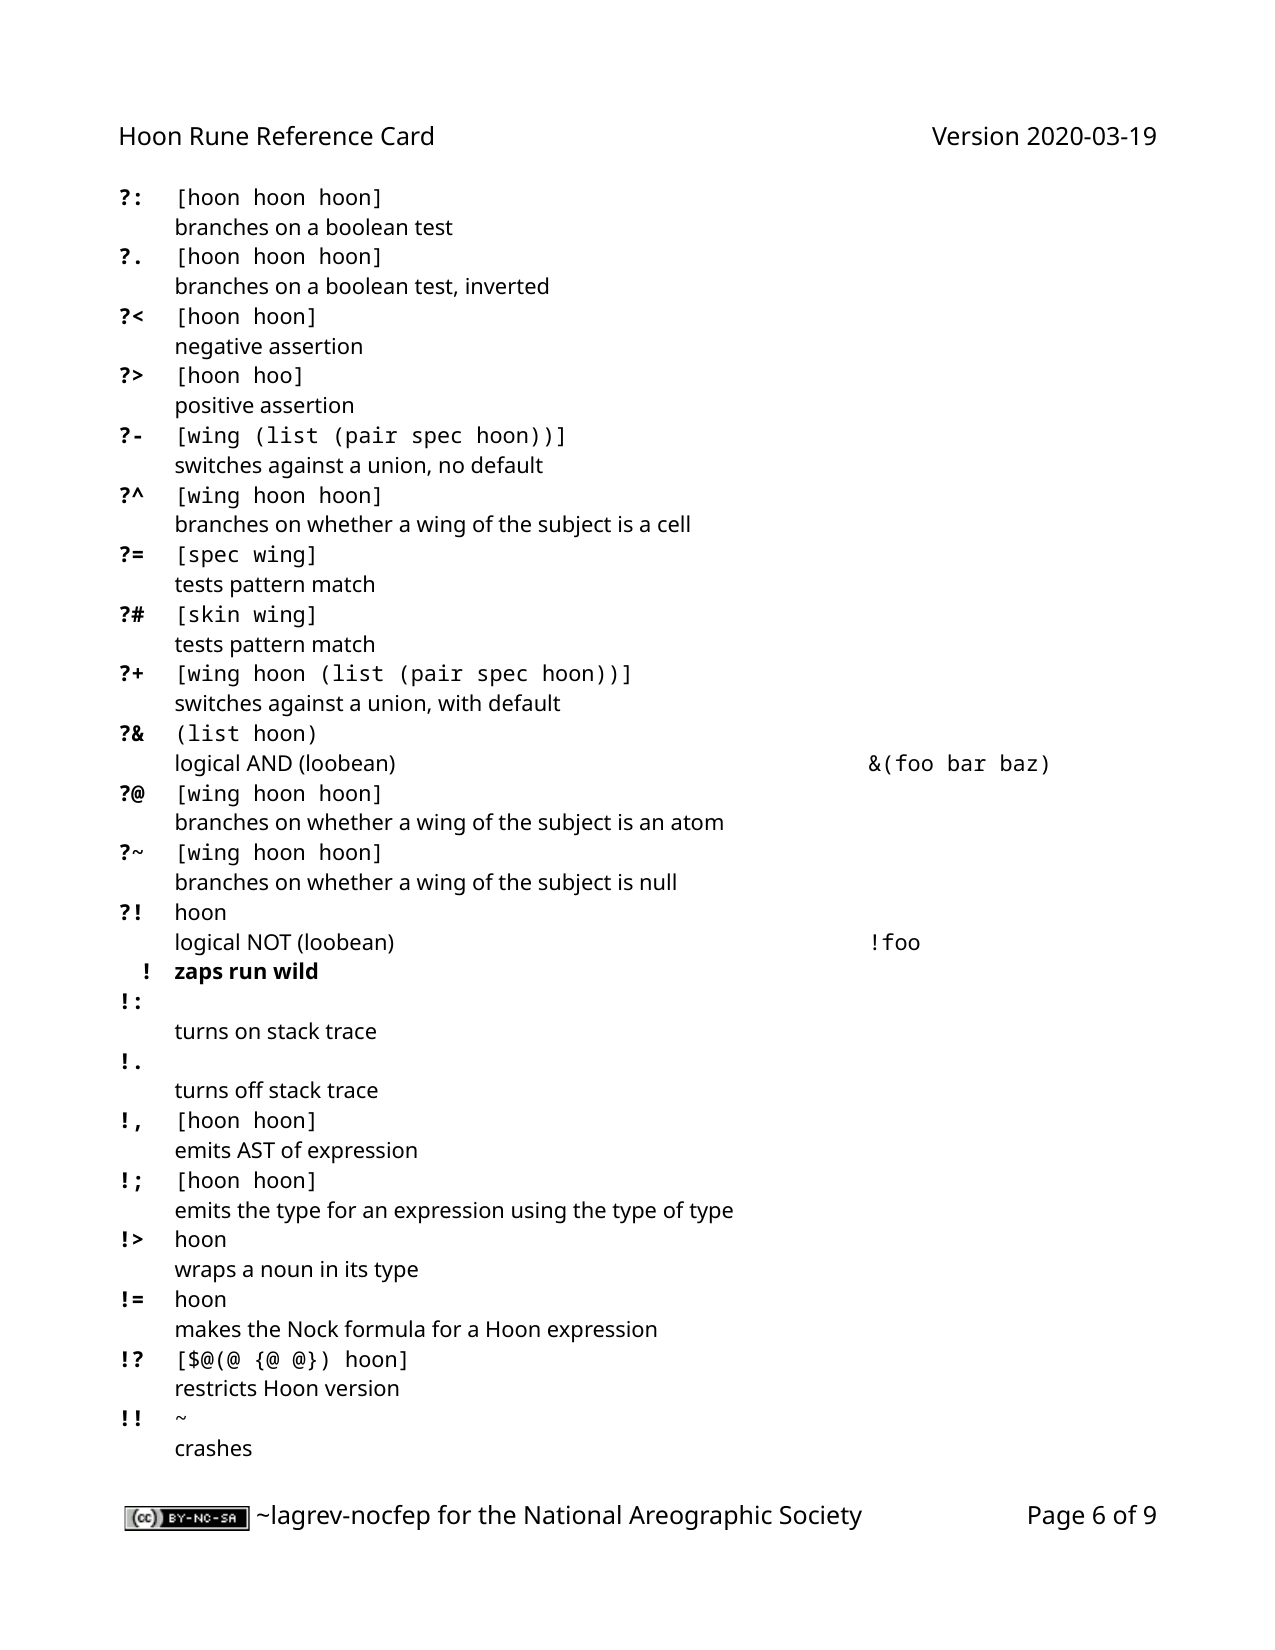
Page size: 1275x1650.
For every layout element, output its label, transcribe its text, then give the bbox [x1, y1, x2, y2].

table_cell ?+ [118, 658, 174, 688]
table_cell [wing hoon hoon] [174, 778, 1157, 807]
table_cell ?& [118, 718, 174, 748]
table_cell !foo [868, 926, 1157, 956]
table_cell [868, 718, 1157, 748]
table_cell [hoon hoon hoon] [174, 182, 1157, 211]
table_cell logical AND (loobean) [174, 748, 868, 777]
table_cell ?: [118, 182, 174, 211]
table_cell tests pattern match [174, 569, 1157, 599]
table_cell !: [118, 986, 174, 1016]
table_cell ?< [118, 301, 174, 331]
table_cell ?# [118, 599, 174, 628]
table_cell crashes [174, 1433, 1157, 1463]
table_cell [868, 897, 1157, 926]
table_cell turns on stack trace [174, 1016, 1157, 1046]
table_cell (list hoon) [174, 718, 868, 748]
table_cell [118, 1075, 174, 1105]
table_cell [118, 1314, 174, 1343]
table_cell branches on whether a wing of the subject is a cell [174, 509, 1157, 539]
table_cell tests pattern match [174, 629, 1157, 658]
table_cell makes the Nock formula for a Hoon expression [174, 1314, 1157, 1343]
table_cell [wing hoon hoon] [174, 837, 1157, 867]
table_cell wraps a noun in its type [174, 1254, 1157, 1284]
table_cell != [118, 1284, 174, 1314]
table_cell ?- [118, 420, 174, 450]
table_cell ~ [174, 1403, 1157, 1433]
table_cell hoon [174, 1284, 1157, 1314]
table_cell logical NOT (loobean) [174, 926, 868, 956]
table_cell [hoon hoon hoon] [174, 241, 1157, 271]
table_cell [174, 986, 1157, 1016]
table_cell [wing hoon (list (pair spec hoon))] [174, 658, 1157, 688]
table_cell [wing hoon hoon] [174, 480, 1157, 509]
table_cell zaps run wild [174, 956, 1157, 986]
table_cell ! [118, 956, 174, 986]
table_cell [hoon hoon] [174, 301, 1157, 331]
table_cell [118, 211, 174, 241]
table_cell ?~ [118, 837, 174, 867]
table_cell branches on whether a wing of the subject is null [174, 867, 1157, 897]
table_cell [118, 331, 174, 360]
table_cell !; [118, 1165, 174, 1194]
table_cell ?@ [118, 778, 174, 807]
table_cell [118, 569, 174, 599]
table_cell hoon [174, 897, 868, 926]
table_cell emits AST of expression [174, 1135, 1157, 1165]
table_cell [$@(@ {@ @}) hoon] [174, 1344, 1157, 1373]
table_cell ?> [118, 360, 174, 390]
table_cell !, [118, 1105, 174, 1135]
table_cell [174, 1046, 1157, 1075]
table_cell [hoon hoo] [174, 360, 1157, 390]
table_cell [118, 1373, 174, 1403]
table_cell emits the type for an expression using the type of type [174, 1195, 1157, 1224]
table_cell [118, 390, 174, 420]
table_cell [118, 926, 174, 956]
table_cell [118, 867, 174, 897]
table_cell [spec wing] [174, 539, 1157, 569]
table_cell [118, 629, 174, 658]
table_cell ?= [118, 539, 174, 569]
table_cell &(foo bar baz) [868, 748, 1157, 777]
table_cell turns off stack trace [174, 1075, 1157, 1105]
table_cell [wing (list (pair spec hoon))] [174, 420, 1157, 450]
table_cell [118, 509, 174, 539]
table_cell branches on a boolean test [174, 211, 1157, 241]
table_cell [118, 1433, 174, 1463]
table_cell branches on whether a wing of the subject is an atom [174, 807, 1157, 837]
table_cell [118, 1016, 174, 1046]
table_cell [hoon hoon] [174, 1105, 1157, 1135]
table_cell ?^ [118, 480, 174, 509]
picture [124, 1506, 250, 1531]
table_cell branches on a boolean test, inverted [174, 271, 1157, 301]
table_cell [118, 807, 174, 837]
table_cell !? [118, 1344, 174, 1373]
table_cell positive assertion [174, 390, 1157, 420]
table_cell restricts Hoon version [174, 1373, 1157, 1403]
table_cell [118, 1135, 174, 1165]
table_cell hoon [174, 1224, 1157, 1254]
table_cell ?. [118, 241, 174, 271]
table_cell [hoon hoon] [174, 1165, 1157, 1194]
table_cell [118, 688, 174, 718]
table_cell [skin wing] [174, 599, 1157, 628]
table_cell [118, 1195, 174, 1224]
table_cell !. [118, 1046, 174, 1075]
table_cell [118, 271, 174, 301]
table_cell switches against a union, no default [174, 450, 1157, 479]
table_cell switches against a union, with default [174, 688, 1157, 718]
table_cell [118, 450, 174, 479]
table_cell [118, 748, 174, 777]
table_cell negative assertion [174, 331, 1157, 360]
table_cell ?! [118, 897, 174, 926]
table_cell !> [118, 1224, 174, 1254]
table_cell !! [118, 1403, 174, 1433]
table_cell [118, 1254, 174, 1284]
